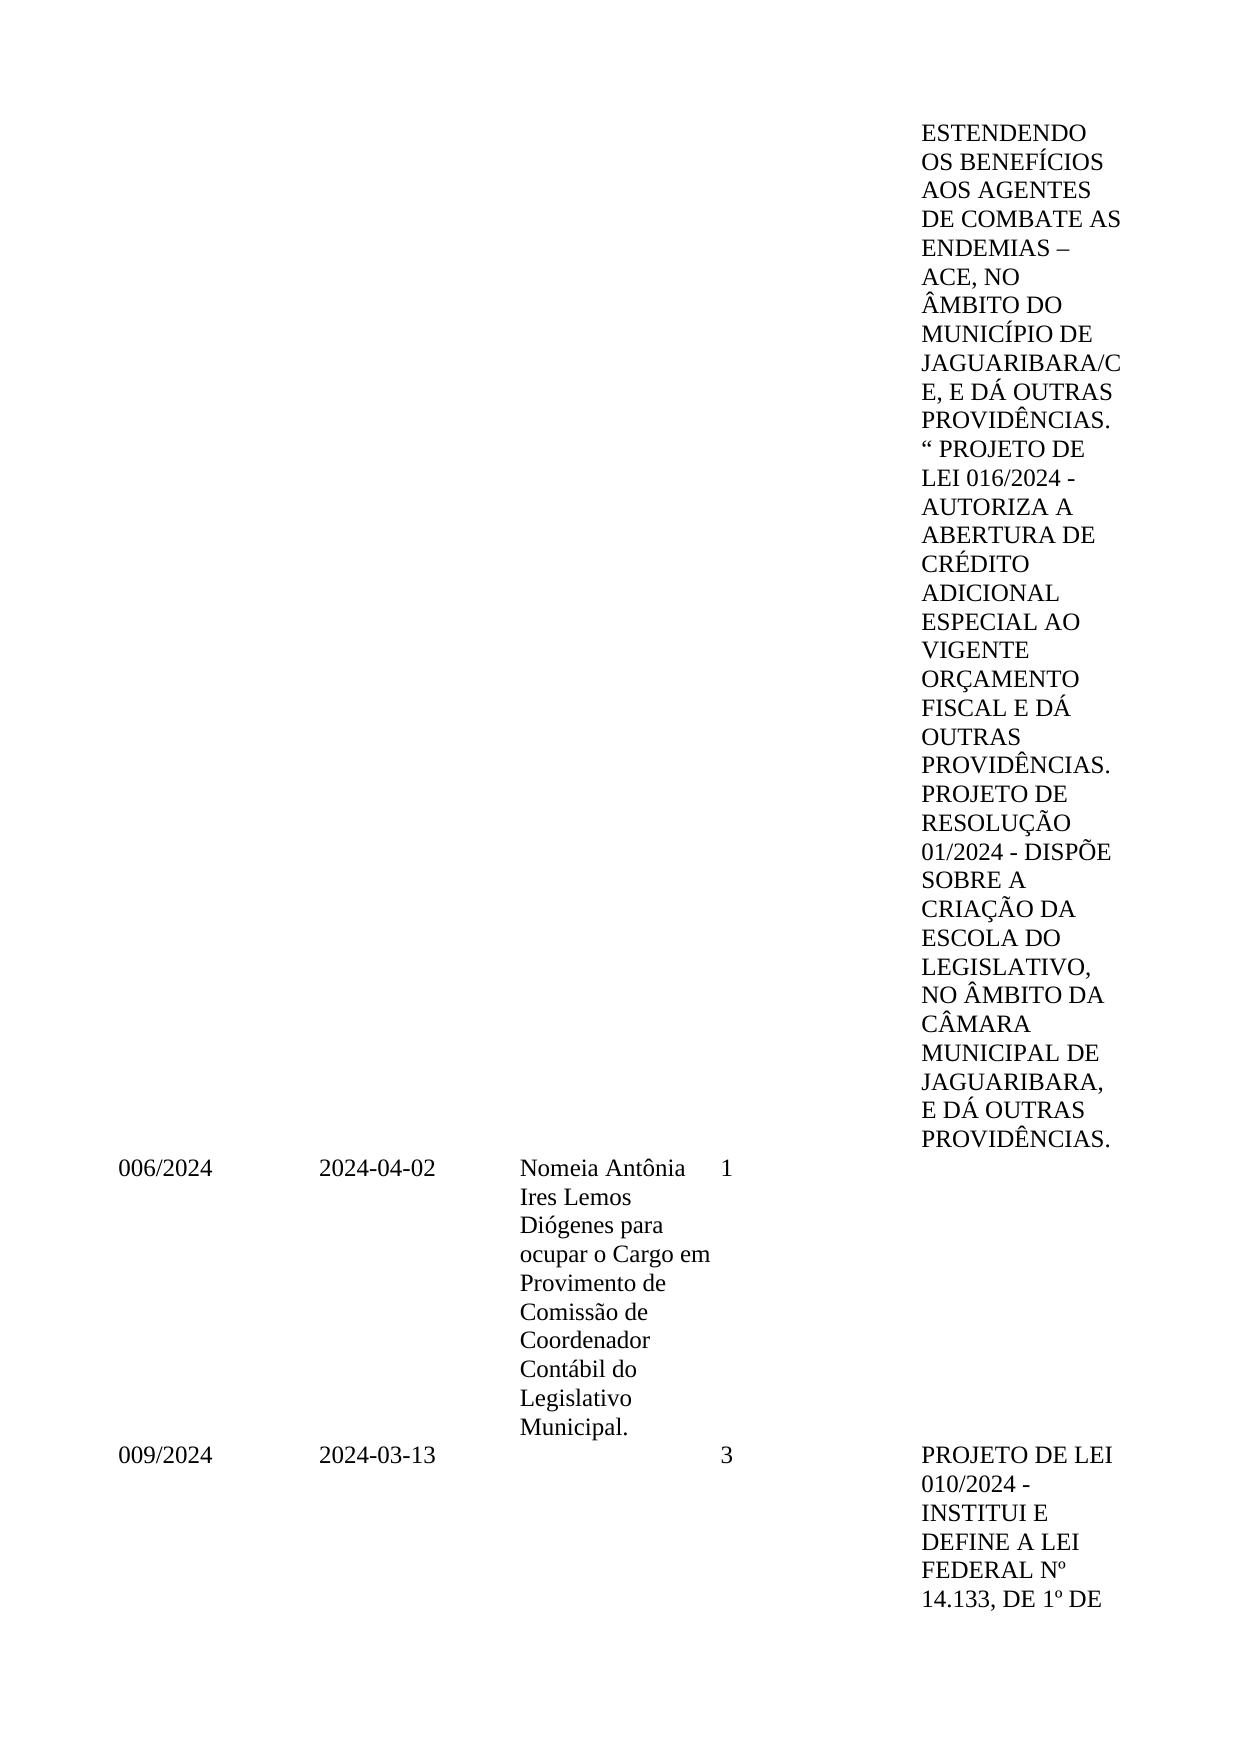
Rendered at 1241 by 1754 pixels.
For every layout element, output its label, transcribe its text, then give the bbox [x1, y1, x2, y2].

table_cell [118, 118, 319, 1153]
table_cell [520, 1441, 720, 1613]
table_cell 009/2024 [118, 1441, 319, 1613]
table_cell 006/2024 [118, 1153, 319, 1441]
table_cell [921, 1153, 1122, 1441]
table_cell 1 [720, 1153, 921, 1441]
table_cell 2024-04-02 [319, 1153, 519, 1441]
table_cell [520, 118, 720, 1153]
table_cell ESTENDENDO OS BENEFÍCIOS AOS AGENTES DE COMBATE AS ENDEMIAS – ACE, NO ÂMBITO DO MUNICÍPIO DE JAGUARIBARA/CE, E DÁ OUTRAS PROVIDÊNCIAS. “ PROJETO DE LEI 016/2024 - AUTORIZA A ABERTURA DE CRÉDITO ADICIONAL ESPECIAL AO VIGENTE ORÇAMENTO FISCAL E DÁ OUTRAS PROVIDÊNCIAS. PROJETO DE RESOLUÇÃO 01/2024 - DISPÕE SOBRE A CRIAÇÃO DA ESCOLA DO LEGISLATIVO, NO ÂMBITO DA CÂMARA MUNICIPAL DE JAGUARIBARA, E DÁ OUTRAS PROVIDÊNCIAS. [921, 118, 1122, 1153]
table_cell 2024-03-13 [319, 1441, 519, 1613]
table_cell Nomeia Antônia Ires Lemos Diógenes para ocupar o Cargo em Provimento de Comissão de Coordenador Contábil do Legislativo Municipal. [520, 1153, 720, 1441]
table_cell [319, 118, 519, 1153]
table_cell 3 [720, 1441, 921, 1613]
table_cell PROJETO DE LEI 010/2024 - INSTITUI E DEFINE A LEI FEDERAL Nº 14.133, DE 1º DE [921, 1441, 1122, 1613]
table_cell [720, 118, 921, 1153]
